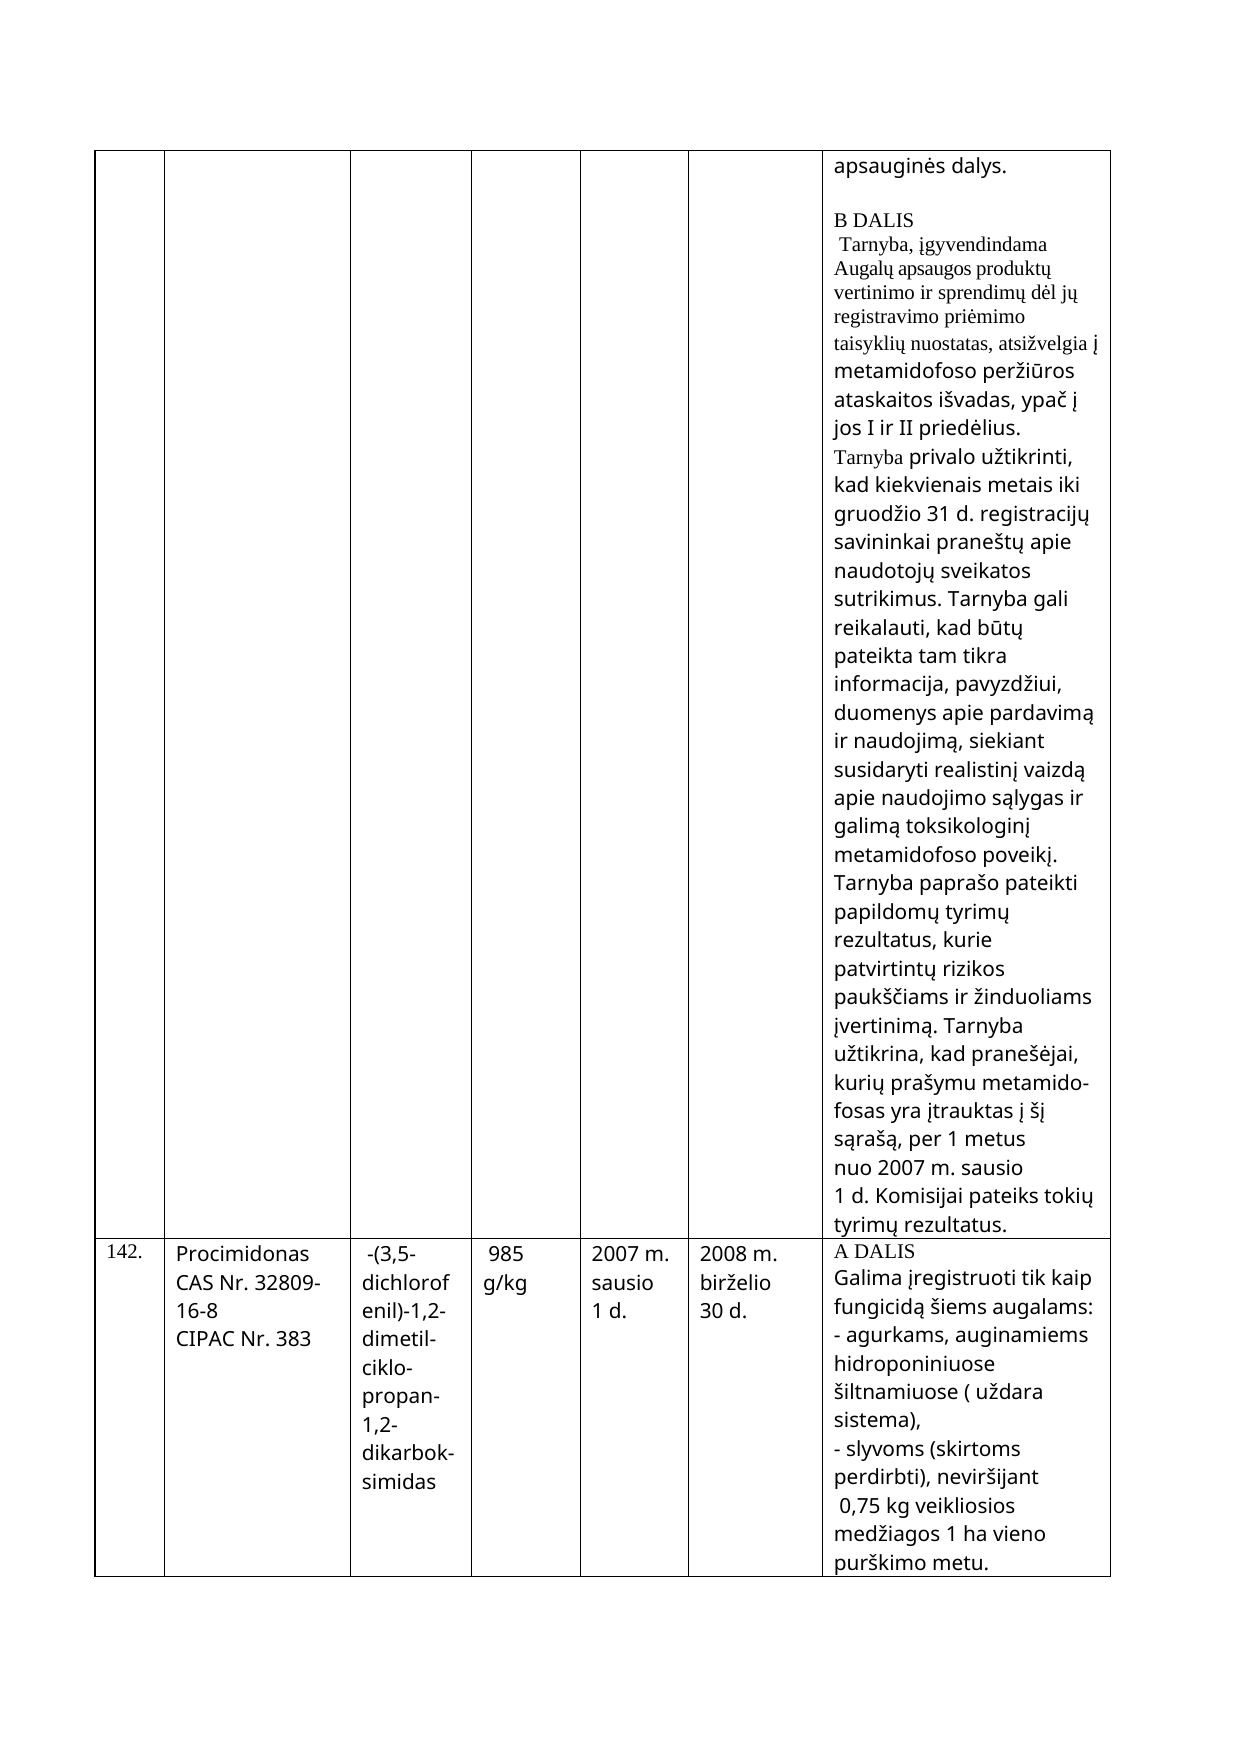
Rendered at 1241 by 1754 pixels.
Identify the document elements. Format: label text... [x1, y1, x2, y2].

table_cell A DALIS Galima įregistruoti tik kaip fungicidą šiems augalams: - agurkams, auginamiems hidroponiniuose šiltnamiuose ( uždara sistema), - slyvoms (skirtoms perdirbti), neviršijant 0,75 kg veikliosios medžiagos 1 ha vieno purškimo metu. [823, 1239, 1110, 1576]
table_cell -(3,5-dichlorofenil)-1,2-dimetil-ciklo-propan-1,2-dikarbok-simidas [351, 1239, 471, 1576]
table_header [581, 151, 688, 1238]
table_cell 2007 m. sausio 1 d. [581, 1239, 688, 1576]
table_cell 2008 m. birželio 30 d. [689, 1239, 822, 1576]
table_header [689, 151, 822, 1238]
table_header [96, 151, 164, 1238]
table_cell Procimidonas CAS Nr. 32809-16-8 CIPAC Nr. 383 [165, 1239, 350, 1576]
table_header [351, 151, 471, 1238]
table_header [472, 151, 580, 1238]
table_header [165, 151, 350, 1238]
table_header apsauginės dalys. B DALIS Tarnyba, įgyvendindama Augalų apsaugos produktų vertinimo ir sprendimų dėl jų registravimo priėmimo taisyklių nuostatas, atsižvelgia į metamidofoso peržiūros ataskaitos išvadas, ypač į jos I ir II priedėlius. Tarnyba privalo užtikrinti, kad kiekvienais metais iki gruodžio 31 d. registracijų savininkai praneštų apie naudotojų sveikatos sutrikimus. Tarnyba gali reikalauti, kad būtų pateikta tam tikra informacija, pavyzdžiui, duomenys apie pardavimą ir naudojimą, siekiant susidaryti realistinį vaizdą apie naudojimo sąlygas ir galimą toksikologinį metamidofoso poveikį. Tarnyba paprašo pateikti papildomų tyrimų rezultatus, kurie patvirtintų rizikos paukščiams ir žinduo­liams įvertinimą. Tarnyba užtikrina, kad pranešėjai, kurių prašymu metamido­fosas yra įtrauktas į šį sąrašą, per 1 metus nuo 2007 m. sausio 1 d. Komisijai pateiks tokių tyrimų rezultatus. [823, 151, 1110, 1238]
table_cell 985 g/kg [472, 1239, 580, 1576]
table_cell 142. [96, 1239, 164, 1576]
